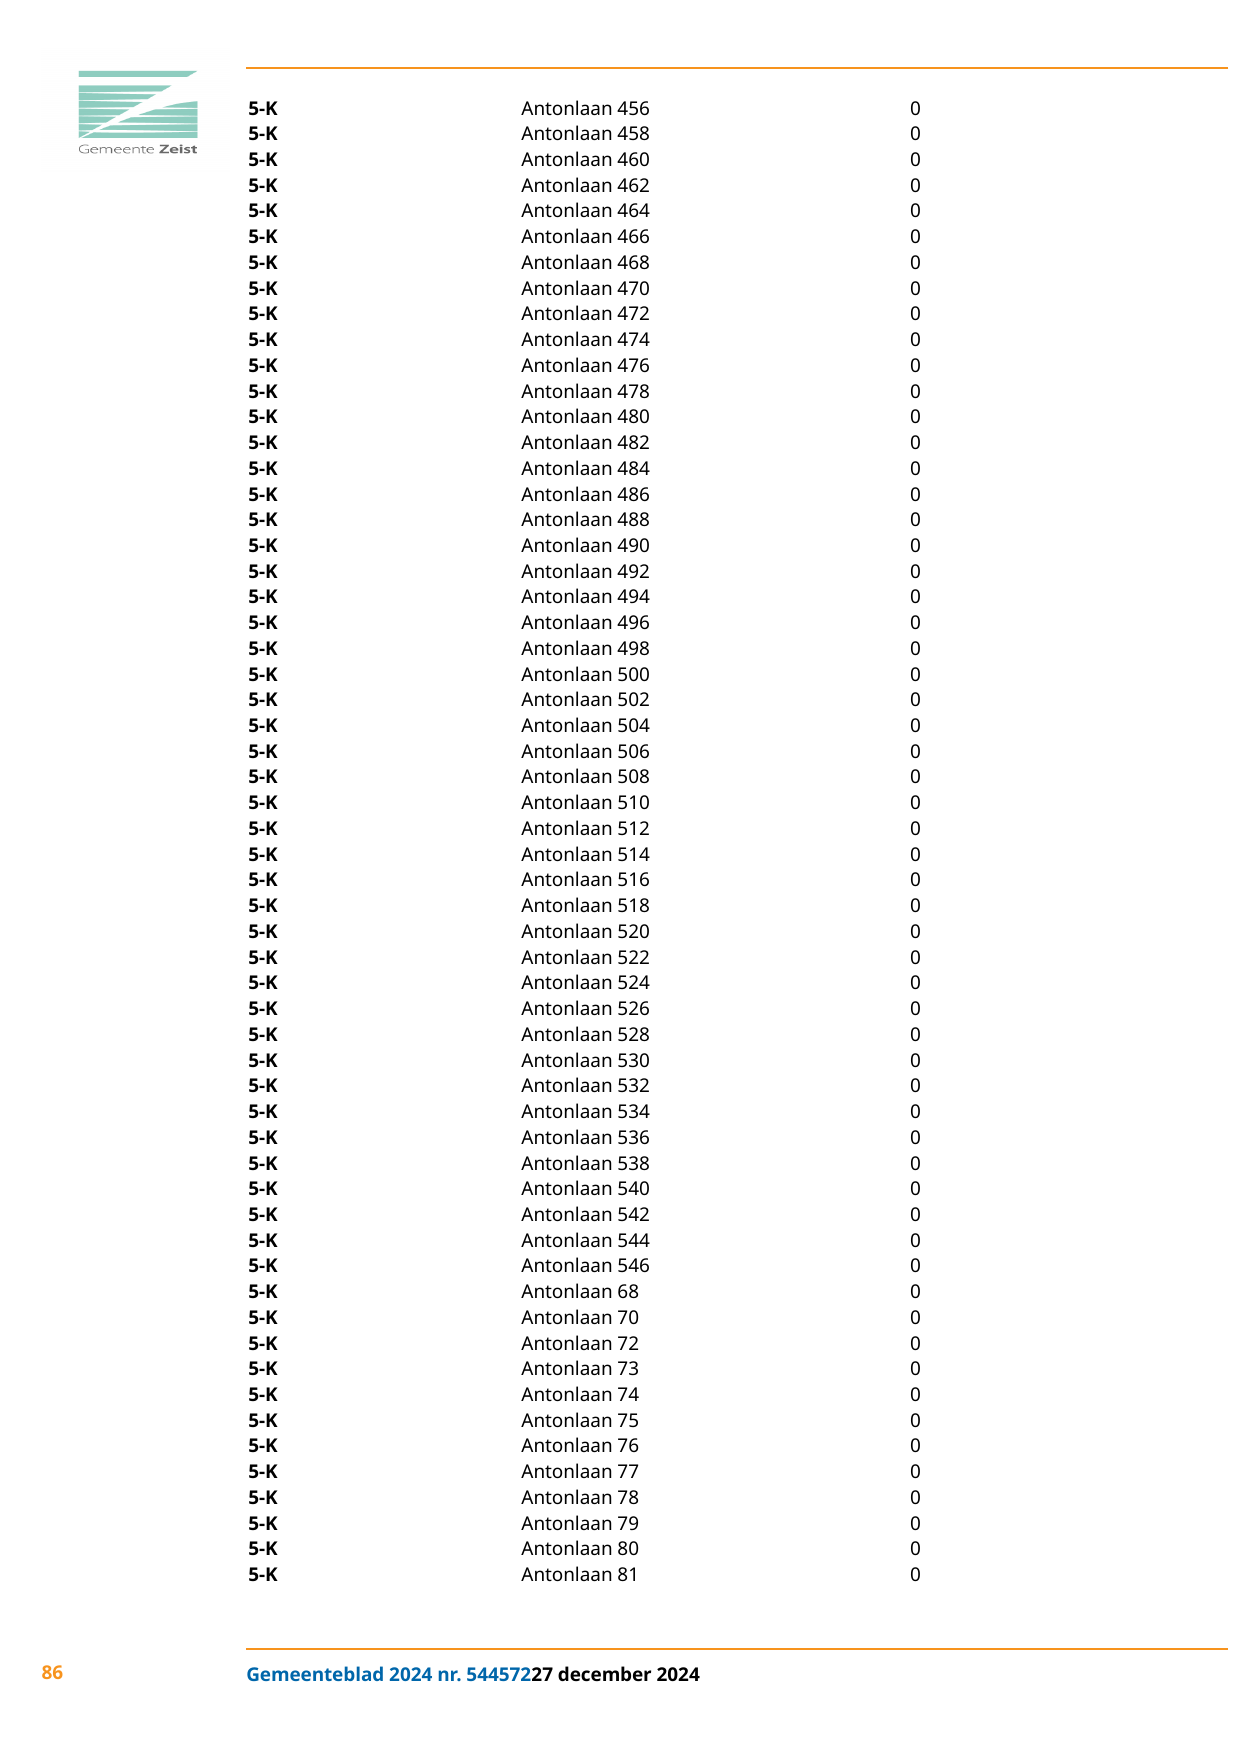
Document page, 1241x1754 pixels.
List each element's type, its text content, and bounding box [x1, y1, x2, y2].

table_cell Antonlaan 528 [521, 1021, 910, 1047]
table_cell 0 [910, 970, 1152, 995]
table_cell 0 [910, 1561, 1152, 1587]
table_cell Antonlaan 456 [521, 95, 910, 121]
table_cell 0 [910, 584, 1152, 609]
table_cell 5-K [248, 1510, 521, 1536]
table_cell Antonlaan 74 [521, 1381, 910, 1407]
table_cell Antonlaan 494 [521, 584, 910, 609]
table_cell 5-K [248, 1278, 521, 1304]
table_cell 0 [910, 815, 1152, 841]
table_cell 0 [910, 121, 1152, 146]
table_cell 5-K [248, 1227, 521, 1253]
table_cell 5-K [248, 1536, 521, 1561]
table_cell 5-K [248, 455, 521, 481]
table_cell 5-K [248, 1175, 521, 1201]
table_cell Antonlaan 478 [521, 378, 910, 403]
table_cell 5-K [248, 893, 521, 918]
table_cell Antonlaan 530 [521, 1047, 910, 1072]
table_cell Antonlaan 458 [521, 121, 910, 146]
table_cell Antonlaan 524 [521, 970, 910, 995]
table_cell 0 [910, 326, 1152, 352]
table_cell Antonlaan 476 [521, 352, 910, 378]
table_cell 5-K [248, 301, 521, 326]
table_cell Antonlaan 75 [521, 1407, 910, 1433]
table_cell Antonlaan 546 [521, 1253, 910, 1278]
table_cell Antonlaan 470 [521, 275, 910, 301]
table_cell 5-K [248, 121, 521, 146]
table_cell Antonlaan 504 [521, 712, 910, 738]
table_cell 0 [910, 712, 1152, 738]
table_cell 5-K [248, 609, 521, 635]
table_cell 0 [910, 1484, 1152, 1510]
table_cell 5-K [248, 1098, 521, 1124]
table_cell 5-K [248, 429, 521, 455]
table_cell Antonlaan 76 [521, 1433, 910, 1458]
table_cell Antonlaan 500 [521, 661, 910, 687]
table_cell Antonlaan 79 [521, 1510, 910, 1536]
table_cell 0 [910, 378, 1152, 403]
table_cell 5-K [248, 635, 521, 661]
table_cell Antonlaan 512 [521, 815, 910, 841]
table_cell Antonlaan 72 [521, 1330, 910, 1356]
table_cell Antonlaan 492 [521, 558, 910, 584]
table_cell Antonlaan 490 [521, 532, 910, 558]
table_cell Antonlaan 510 [521, 790, 910, 815]
table_cell 5-K [248, 790, 521, 815]
table_cell 0 [910, 1278, 1152, 1304]
table_cell 5-K [248, 1459, 521, 1484]
table_cell Antonlaan 68 [521, 1278, 910, 1304]
table_cell 5-K [248, 995, 521, 1021]
table_cell 0 [910, 1407, 1152, 1433]
table_cell Antonlaan 518 [521, 893, 910, 918]
table_cell Antonlaan 468 [521, 249, 910, 275]
table_cell 5-K [248, 481, 521, 506]
table_cell 0 [910, 790, 1152, 815]
table_cell 0 [910, 506, 1152, 532]
table_cell 5-K [248, 172, 521, 198]
table_cell 5-K [248, 1433, 521, 1458]
table_cell Antonlaan 526 [521, 995, 910, 1021]
table_cell 0 [910, 275, 1152, 301]
table_cell 5-K [248, 867, 521, 892]
table_cell 5-K [248, 661, 521, 687]
table_cell 0 [910, 1175, 1152, 1201]
table_cell Antonlaan 496 [521, 609, 910, 635]
table_cell 5-K [248, 1356, 521, 1381]
table_cell Antonlaan 466 [521, 224, 910, 249]
table_cell 5-K [248, 1407, 521, 1433]
table_cell 0 [910, 1098, 1152, 1124]
table_cell 0 [910, 918, 1152, 944]
table_cell Antonlaan 81 [521, 1561, 910, 1587]
table_cell 5-K [248, 198, 521, 223]
table_cell 0 [910, 1510, 1152, 1536]
table_cell 0 [910, 944, 1152, 969]
table_cell 0 [910, 661, 1152, 687]
table_cell Antonlaan 534 [521, 1098, 910, 1124]
table_cell Antonlaan 540 [521, 1175, 910, 1201]
table_cell 0 [910, 1330, 1152, 1356]
table_cell 0 [910, 481, 1152, 506]
table_cell 0 [910, 1536, 1152, 1561]
table_cell Antonlaan 516 [521, 867, 910, 892]
table_cell 5-K [248, 738, 521, 764]
table_cell Antonlaan 544 [521, 1227, 910, 1253]
table_cell 5-K [248, 1021, 521, 1047]
table_cell Antonlaan 77 [521, 1459, 910, 1484]
table_cell 0 [910, 352, 1152, 378]
table_cell 5-K [248, 326, 521, 352]
table_cell 0 [910, 995, 1152, 1021]
table_cell 0 [910, 867, 1152, 892]
table_cell 5-K [248, 944, 521, 969]
table_cell 0 [910, 1381, 1152, 1407]
table_cell Antonlaan 514 [521, 841, 910, 867]
table_cell 0 [910, 301, 1152, 326]
table_cell 5-K [248, 1150, 521, 1175]
table_cell Antonlaan 484 [521, 455, 910, 481]
table_cell 0 [910, 1304, 1152, 1330]
table_cell 5-K [248, 1561, 521, 1587]
table_cell 5-K [248, 918, 521, 944]
table_cell 0 [910, 95, 1152, 121]
table_cell Antonlaan 462 [521, 172, 910, 198]
table_cell 5-K [248, 224, 521, 249]
table_cell Antonlaan 486 [521, 481, 910, 506]
table_cell 5-K [248, 532, 521, 558]
table_cell 0 [910, 1356, 1152, 1381]
table_cell 0 [910, 1073, 1152, 1098]
table_cell Antonlaan 536 [521, 1124, 910, 1150]
table_cell Antonlaan 508 [521, 764, 910, 789]
table_cell 0 [910, 1227, 1152, 1253]
table_cell Antonlaan 538 [521, 1150, 910, 1175]
table_cell 0 [910, 249, 1152, 275]
table_cell 0 [910, 1459, 1152, 1484]
table_cell 0 [910, 429, 1152, 455]
table_cell 0 [910, 172, 1152, 198]
table_cell 0 [910, 404, 1152, 429]
table_cell 5-K [248, 712, 521, 738]
table_cell Antonlaan 520 [521, 918, 910, 944]
table_cell 0 [910, 1021, 1152, 1047]
table_cell 0 [910, 558, 1152, 584]
table_cell 0 [910, 1253, 1152, 1278]
table_cell Antonlaan 73 [521, 1356, 910, 1381]
table_cell Antonlaan 464 [521, 198, 910, 223]
table_cell Antonlaan 522 [521, 944, 910, 969]
table_cell 0 [910, 1124, 1152, 1150]
table_cell 0 [910, 532, 1152, 558]
table_cell 5-K [248, 687, 521, 712]
table_cell 5-K [248, 146, 521, 172]
table_cell 0 [910, 609, 1152, 635]
table_cell Antonlaan 460 [521, 146, 910, 172]
table_cell 5-K [248, 1047, 521, 1072]
table_cell Antonlaan 532 [521, 1073, 910, 1098]
table_cell 5-K [248, 1330, 521, 1356]
table_cell 0 [910, 893, 1152, 918]
table_cell 0 [910, 1433, 1152, 1458]
table_cell 5-K [248, 249, 521, 275]
table_cell 0 [910, 224, 1152, 249]
table_cell 5-K [248, 275, 521, 301]
table_cell Antonlaan 70 [521, 1304, 910, 1330]
table_cell 5-K [248, 1201, 521, 1227]
table_cell 5-K [248, 584, 521, 609]
table_cell 0 [910, 1047, 1152, 1072]
table_cell 5-K [248, 1304, 521, 1330]
table_cell 5-K [248, 95, 521, 121]
table_cell 5-K [248, 352, 521, 378]
table_cell 5-K [248, 506, 521, 532]
table_cell 5-K [248, 841, 521, 867]
table_cell Antonlaan 498 [521, 635, 910, 661]
table_cell Antonlaan 506 [521, 738, 910, 764]
table_cell 0 [910, 455, 1152, 481]
table_cell 0 [910, 1150, 1152, 1175]
table_cell 0 [910, 146, 1152, 172]
table_cell Antonlaan 480 [521, 404, 910, 429]
table_cell 0 [910, 198, 1152, 223]
table_cell 5-K [248, 378, 521, 403]
table_cell 0 [910, 841, 1152, 867]
table_cell 5-K [248, 764, 521, 789]
table_cell Antonlaan 502 [521, 687, 910, 712]
table_cell Antonlaan 482 [521, 429, 910, 455]
picture [41, 47, 231, 172]
table_cell 0 [910, 1201, 1152, 1227]
table_cell 5-K [248, 1253, 521, 1278]
table_cell 5-K [248, 1381, 521, 1407]
table_cell 5-K [248, 1073, 521, 1098]
table_cell Antonlaan 488 [521, 506, 910, 532]
table_cell Antonlaan 78 [521, 1484, 910, 1510]
table_cell Antonlaan 542 [521, 1201, 910, 1227]
table_cell Antonlaan 474 [521, 326, 910, 352]
table_cell 5-K [248, 1484, 521, 1510]
table_cell Antonlaan 80 [521, 1536, 910, 1561]
table_cell 0 [910, 635, 1152, 661]
table_cell 5-K [248, 404, 521, 429]
table_cell 0 [910, 738, 1152, 764]
table_cell 5-K [248, 815, 521, 841]
table_cell 0 [910, 764, 1152, 789]
table_cell 5-K [248, 970, 521, 995]
table_cell 5-K [248, 1124, 521, 1150]
table_cell Antonlaan 472 [521, 301, 910, 326]
table_cell 5-K [248, 558, 521, 584]
table_cell 0 [910, 687, 1152, 712]
